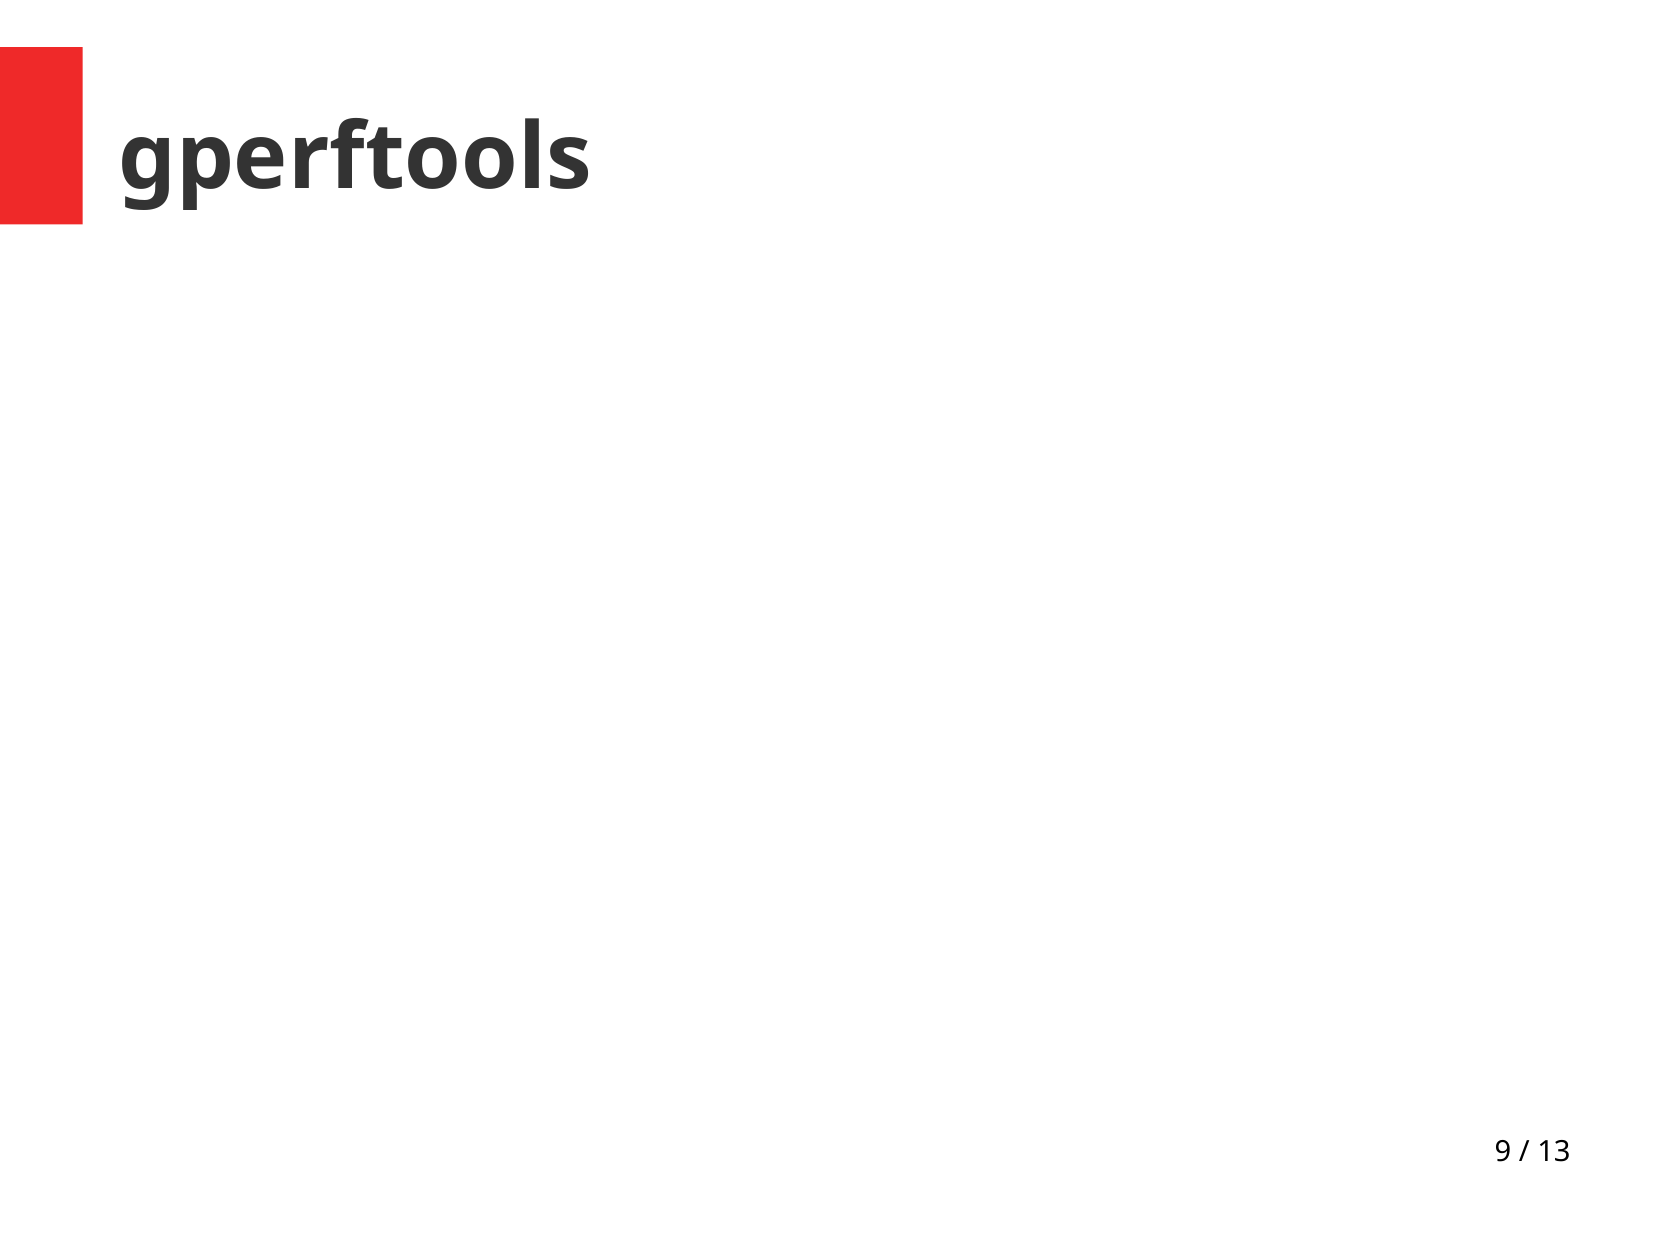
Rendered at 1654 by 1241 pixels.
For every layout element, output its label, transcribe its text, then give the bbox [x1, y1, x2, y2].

title gperftools [118, 49, 1571, 257]
